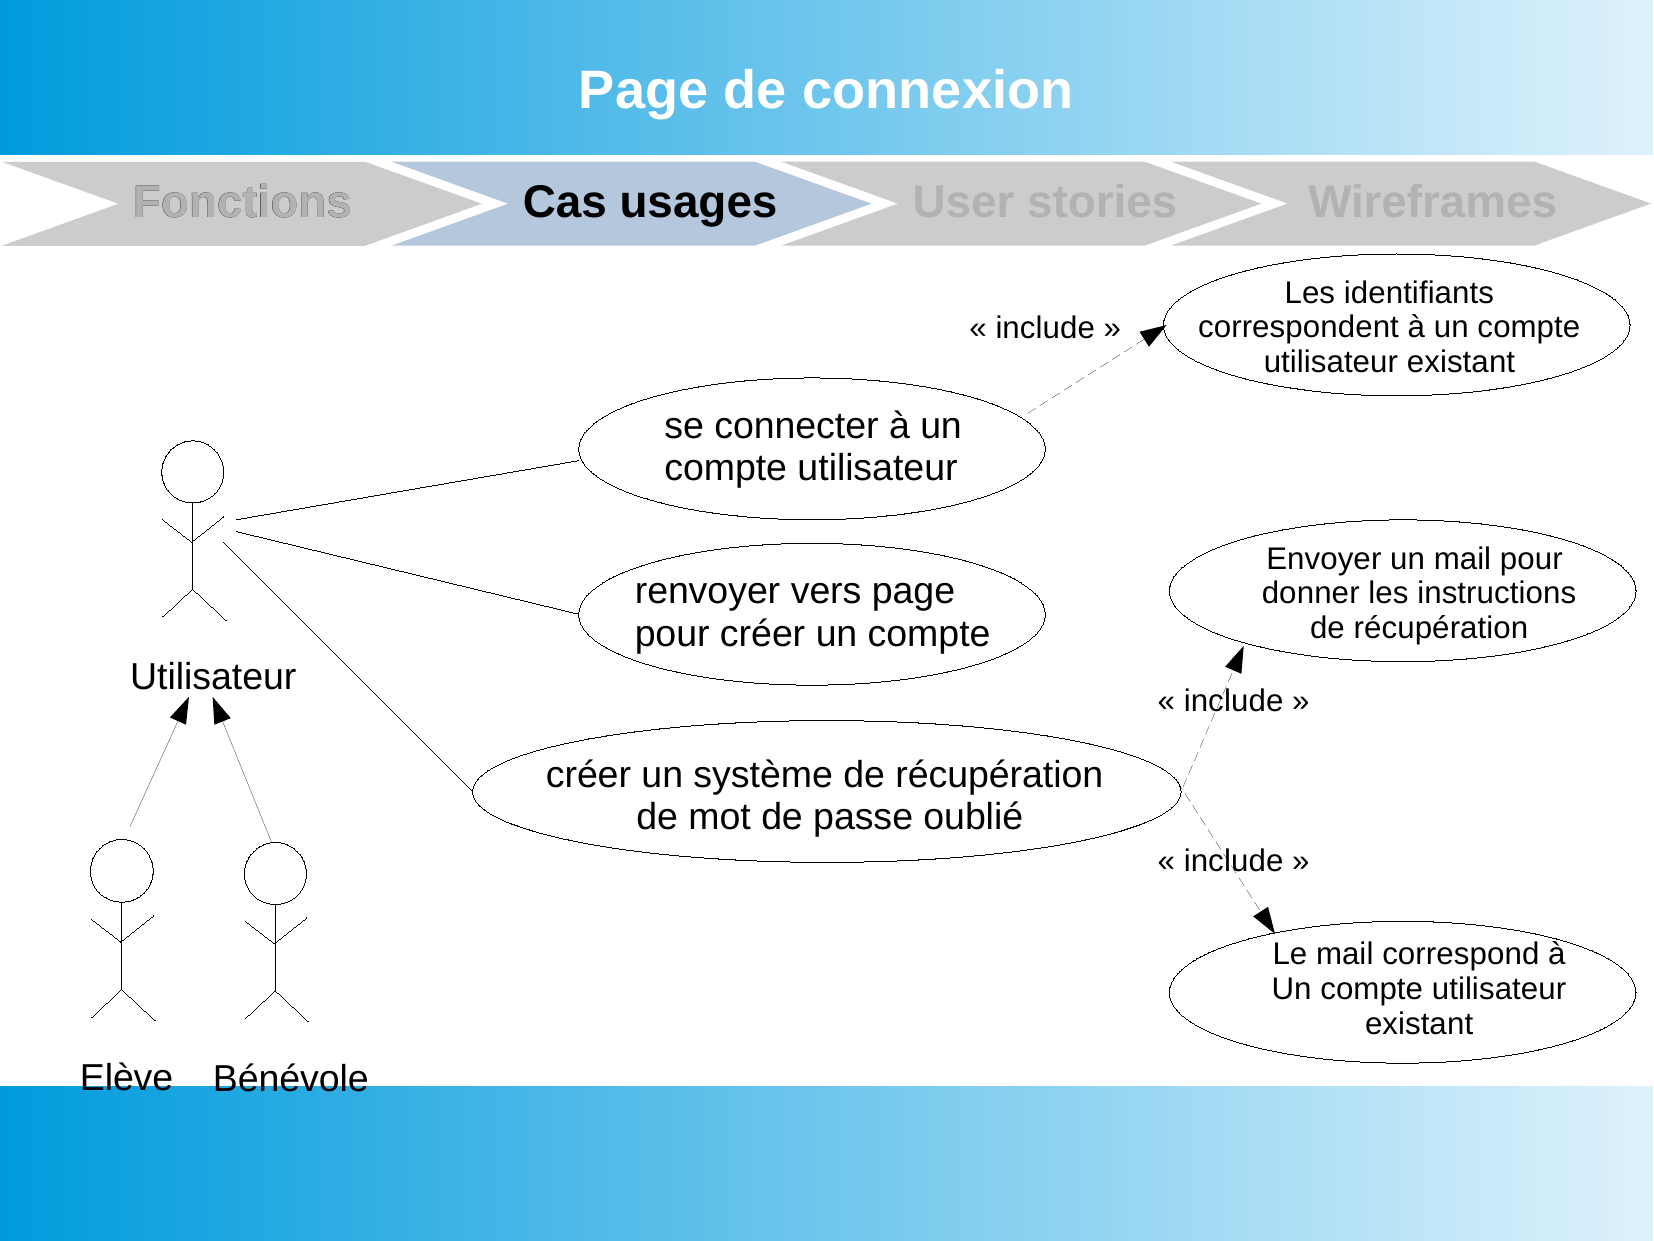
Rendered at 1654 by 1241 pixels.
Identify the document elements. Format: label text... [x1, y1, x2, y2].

text_box [1628, 572, 1637, 610]
text_box [578, 573, 620, 655]
text_box Envoyer un mail pour donner les instructions de récupération [1210, 533, 1628, 653]
text_box [472, 769, 490, 814]
text_box [578, 398, 984, 520]
text_box [1628, 973, 1637, 1011]
text_box Le mail correspond à Un compte utilisateur existant [1210, 929, 1628, 1049]
text_box « include » [939, 303, 1152, 367]
text_box [1284, 387, 1510, 396]
text_box [594, 845, 1060, 863]
text_box « include » [1127, 835, 1340, 899]
text_box Cas usages [508, 168, 813, 235]
text_box se connecter à un compte utilisateur [649, 397, 1046, 497]
text_box [1262, 253, 1532, 267]
text_box Les identifiants correspondent à un compte utilisateur existant [1181, 267, 1599, 387]
text_box Wireframes [1293, 168, 1599, 235]
text_box User stories [897, 168, 1203, 235]
text_box Bénévole [198, 1049, 384, 1134]
text_box [244, 842, 307, 905]
text_box [652, 377, 972, 397]
text_box [391, 161, 785, 246]
text_box [1267, 519, 1539, 533]
text_box [1169, 550, 1210, 631]
text_box [1599, 184, 1651, 223]
text_box [559, 720, 1095, 745]
text_box [1170, 773, 1182, 810]
text_box [781, 161, 1175, 246]
title Page de connexion [82, 37, 1571, 143]
text_box [654, 543, 970, 562]
text_box [1169, 952, 1210, 1033]
text_box renvoyer vers page pour créer un compte [620, 562, 1106, 662]
text_box [1291, 653, 1515, 662]
text_box [1203, 182, 1262, 225]
text_box [1170, 161, 1564, 246]
text_box Elève [65, 1049, 201, 1149]
text_box [423, 182, 482, 225]
text_box [1599, 289, 1631, 361]
text_box [1262, 1049, 1543, 1064]
text_box [1163, 297, 1181, 352]
text_box Fonctions [118, 168, 423, 235]
text_box [161, 440, 224, 503]
text_box [1, 161, 396, 246]
text_box créer un système de récupération de mot de passe oublié [490, 745, 1170, 845]
text_box [639, 662, 985, 686]
text_box « include » [1127, 676, 1340, 740]
text_box [1297, 921, 1508, 929]
text_box [813, 182, 872, 225]
text_box [90, 839, 154, 903]
text_box Utilisateur [115, 648, 331, 747]
